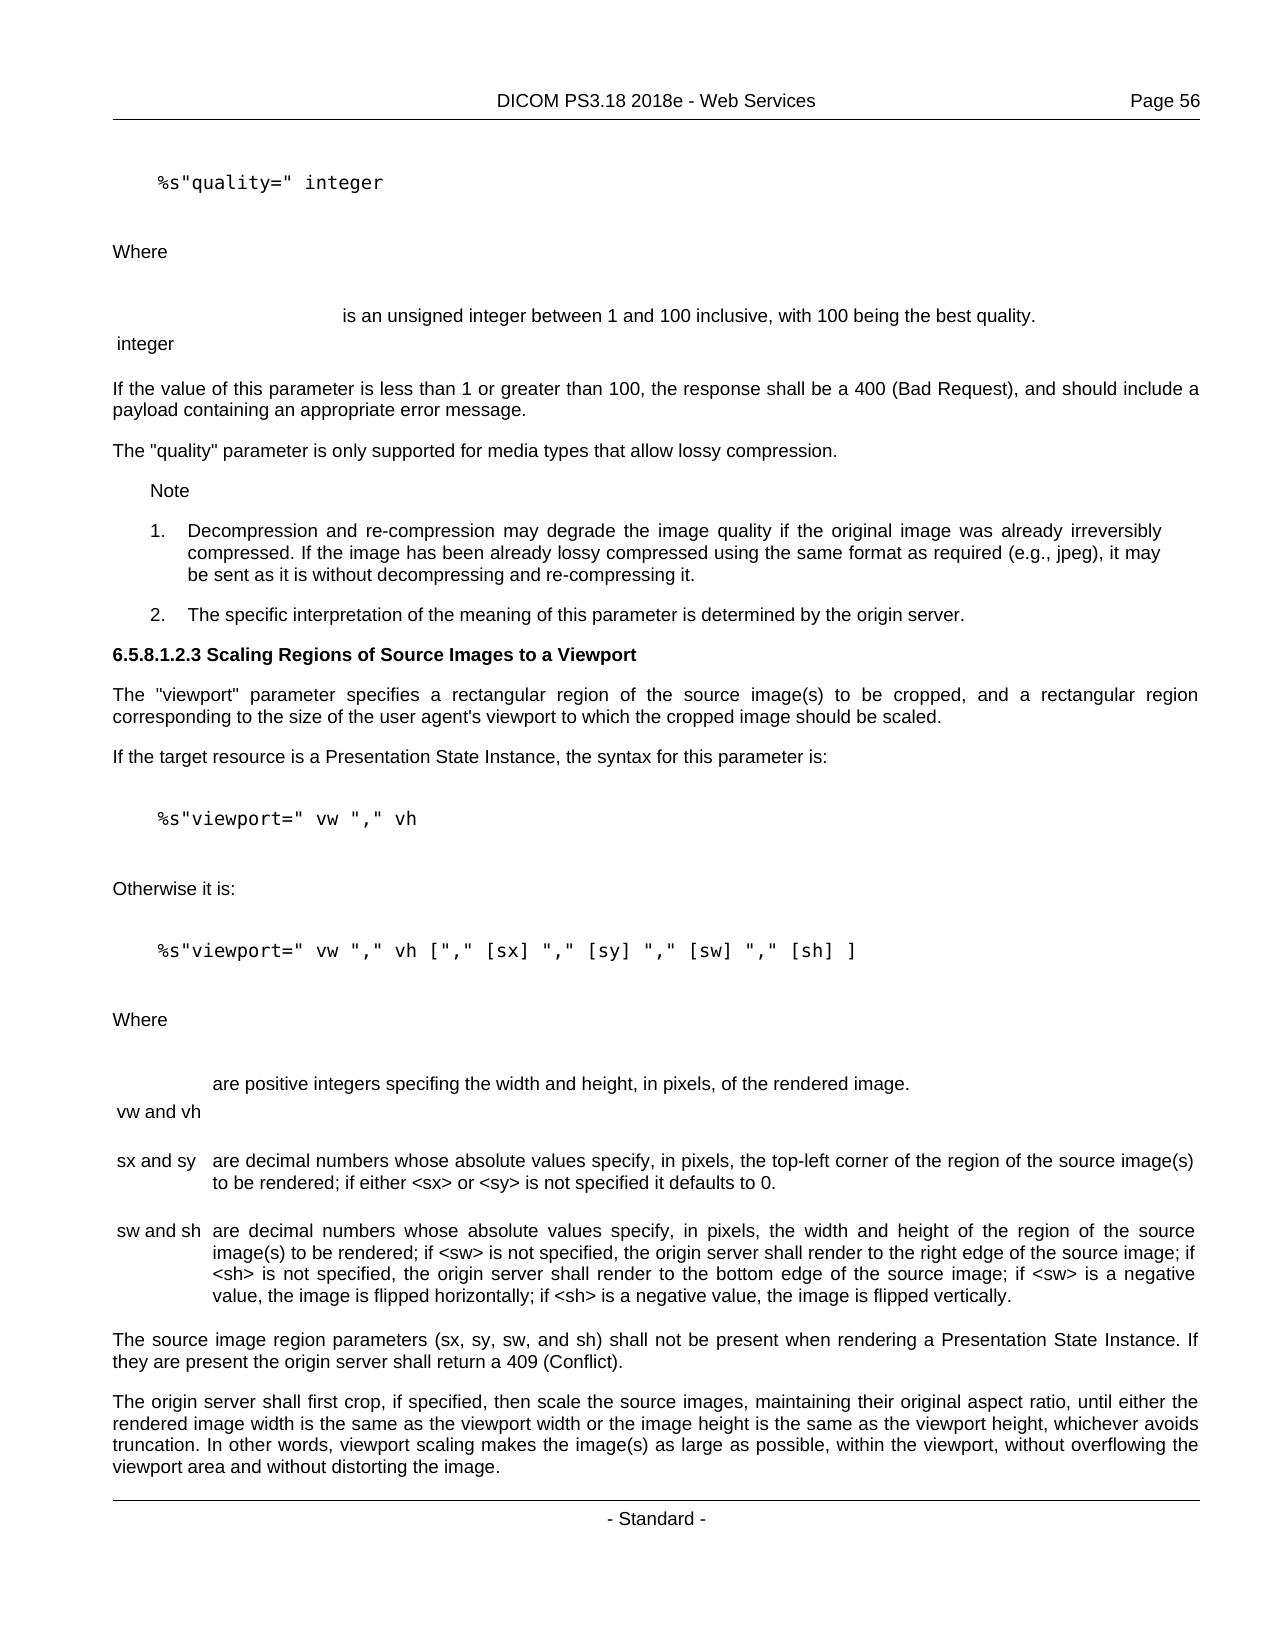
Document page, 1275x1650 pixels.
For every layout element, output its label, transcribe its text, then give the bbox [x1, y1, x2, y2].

text If the value of this parameter is less than 1 or greater than 100, the response shall be a 400 (Bad Request), and should include a payload containing an appropriate error message. [112, 378, 1200, 421]
text Otherwise it is: [112, 878, 1200, 899]
table_cell are decimal numbers whose absolute values specify, in pixels, the width and height of the region of the source image(s) to be rendered; if <sw> is not specified, the origin server shall render to the right edge of the source image; if <sh> is not specified, the origin server shall render to the bottom edge of the source image; if <sw> is a negative value, the image is flipped horizontally; if <sh> is a negative value, the image is flipped vertically. [208, 1197, 1200, 1311]
text Where [112, 241, 1200, 263]
table_cell sw and sh [113, 1197, 208, 1311]
text %s"viewport=" vw "," vh ["," [sx] "," [sy] "," [sw] "," [sh] ] [112, 918, 1200, 991]
table_cell are decimal numbers whose absolute values specify, in pixels, the top-left corner of the region of the source image(s) to be rendered; if either <sx> or <sy> is not specified it defaults to 0. [208, 1127, 1200, 1197]
table_header integer [113, 282, 338, 359]
table_cell sx and sy [113, 1127, 208, 1197]
text The "viewport" parameter specifies a rectangular region of the source image(s) to be cropped, and a rectangular region corresponding to the size of the user agent's viewport to which the cropped image should be scaled. [112, 684, 1200, 727]
text The source image region parameters (sx, sy, sw, and sh) shall not be present when rendering a Presentation State Instance. If they are present the origin server shall return a 409 (Conflict). [112, 1329, 1200, 1372]
text 6.5.8.1.2.3 Scaling Regions of Source Images to a Viewport [112, 644, 1200, 666]
text The origin server shall first crop, if specified, then scale the source images, maintaining their original aspect ratio, until either the rendered image width is the same as the viewport width or the image height is the same as the viewport height, whichever avoids truncation. In other words, viewport scaling makes the image(s) as large as possible, within the viewport, without overflowing the viewport area and without distorting the image. [112, 1391, 1200, 1477]
list The specific interpretation of the meaning of this parameter is determined by the origin server. [150, 604, 1162, 625]
table_header vw and vh [113, 1050, 208, 1127]
text Note [150, 480, 1162, 501]
table_header is an unsigned integer between 1 and 100 inclusive, with 100 being the best quality. [338, 282, 1200, 359]
text Where [112, 1009, 1200, 1031]
text The "quality" parameter is only supported for media types that allow lossy compression. [112, 439, 1200, 461]
table_header are positive integers specifing the width and height, in pixels, of the rendered image. [208, 1050, 1200, 1127]
text %s"viewport=" vw "," vh [112, 786, 1200, 859]
list Decompression and re-compression may degrade the image quality if the original image was already irreversibly compressed. If the image has been already lossy compressed using the same format as required (e.g., jpeg), it may be sent as it is without decompressing and re-compressing it. [150, 520, 1162, 585]
text %s"quality=" integer [112, 150, 1200, 222]
text If the target resource is a Presentation State Instance, the syntax for this parameter is: [112, 746, 1200, 768]
